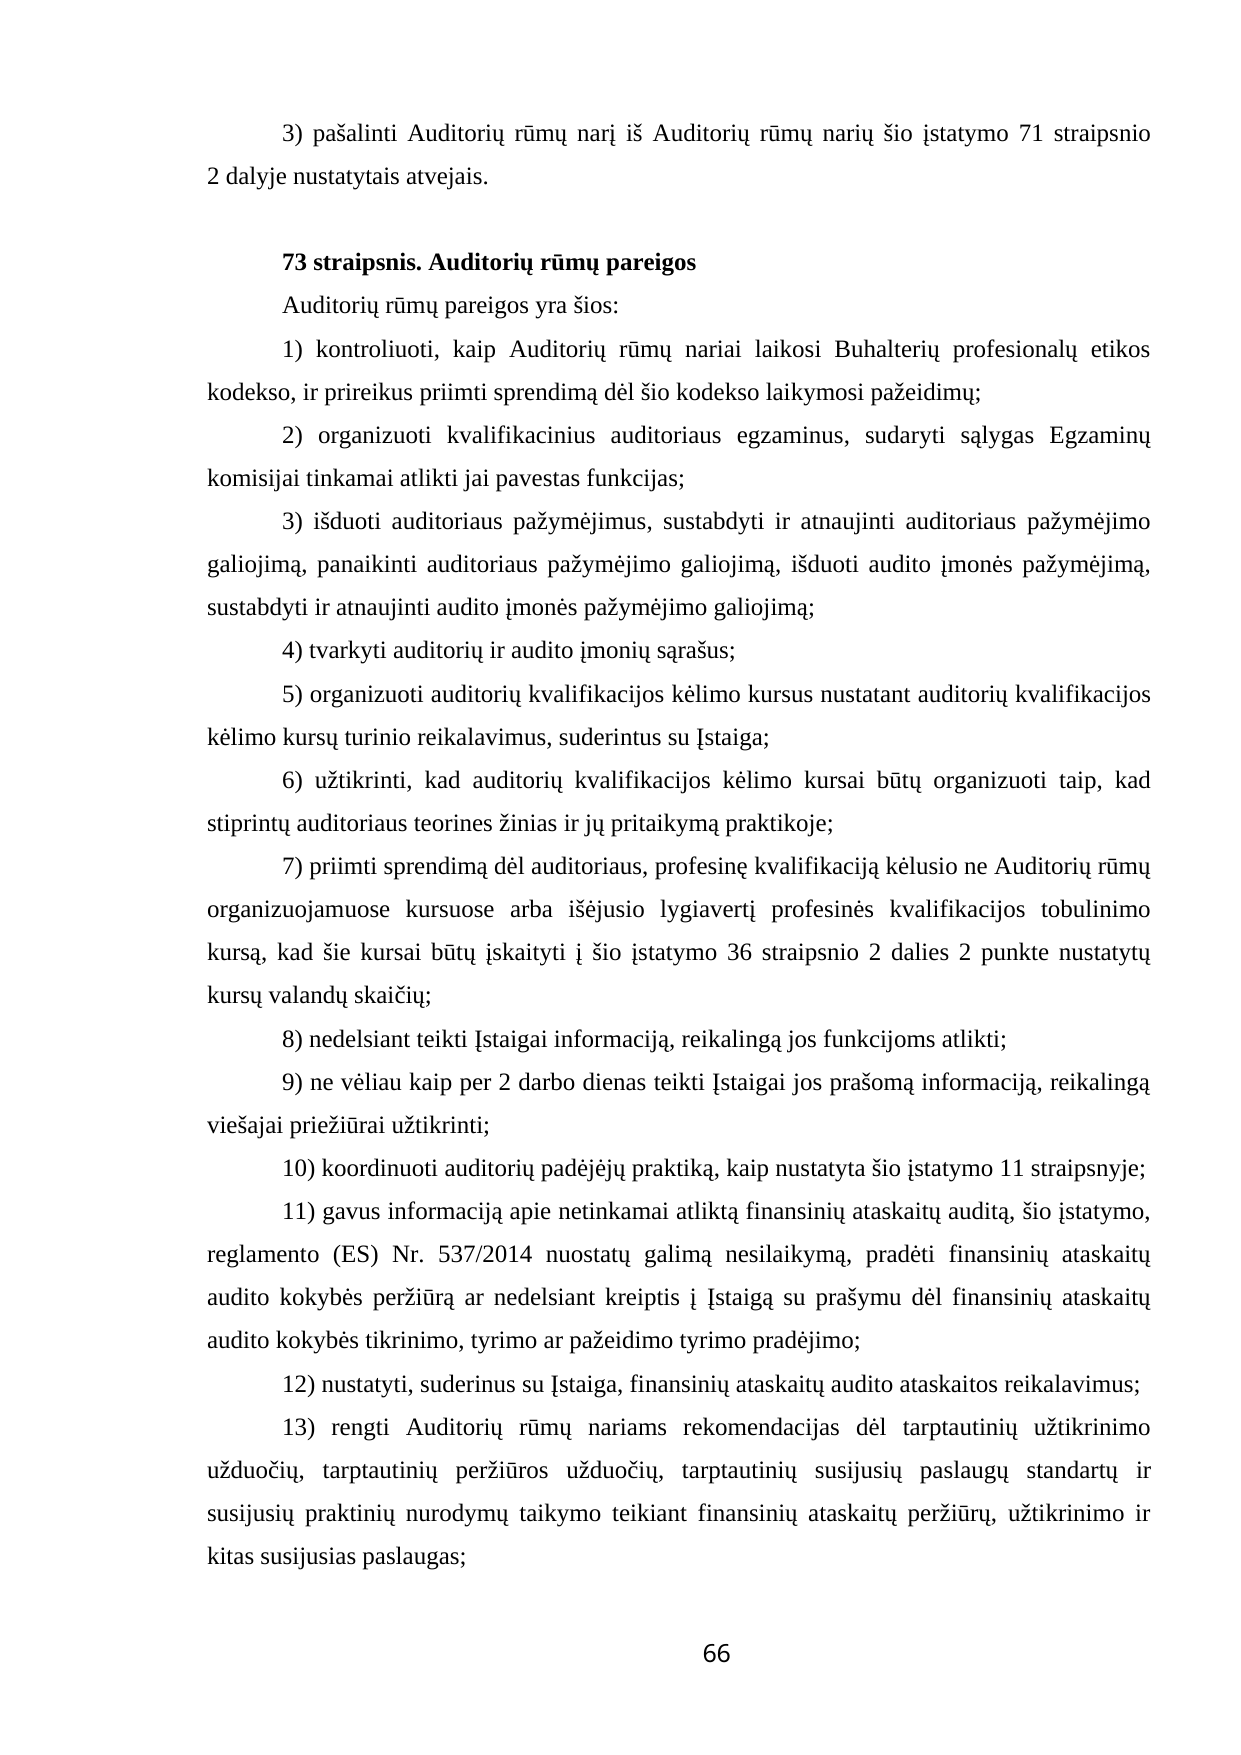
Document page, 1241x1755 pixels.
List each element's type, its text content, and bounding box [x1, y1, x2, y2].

text 2) organizuoti kvalifikacinius auditoriaus egzaminus, sudaryti sąlygas Egzaminų komisijai tinkamai atlikti jai pavestas funkcijas; [207, 420, 1152, 492]
text 9) ne vėliau kaip per 2 darbo dienas teikti Įstaigai jos prašomą informaciją, reikalingą viešajai priežiūrai užtikrinti; [207, 1067, 1152, 1139]
text 1) kontroliuoti, kaip Auditorių rūmų nariai laikosi Buhalterių profesionalų etikos kodekso, ir prireikus priimti sprendimą dėl šio kodekso laikymosi pažeidimų; [207, 334, 1152, 406]
text 7) priimti sprendimą dėl auditoriaus, profesinę kvalifikaciją kėlusio ne Auditorių rūmų organizuojamuose kursuose arba išėjusio lygiavertį profesinės kvalifikacijos tobulinimo kursą, kad šie kursai būtų įskaityti į šio įstatymo 36 straipsnio 2 dalies 2 punkte nustatytų kursų valandų skaičių; [207, 851, 1152, 1009]
text 10) koordinuoti auditorių padėjėjų praktiką, kaip nustatyta šio įstatymo 11 straipsnyje; [207, 1153, 1152, 1182]
text 6) užtikrinti, kad auditorių kvalifikacijos kėlimo kursai būtų organizuoti taip, kad stiprintų auditoriaus teorines žinias ir jų pritaikymą praktikoje; [207, 765, 1152, 837]
text 3) pašalinti Auditorių rūmų narį iš Auditorių rūmų narių šio įstatymo 71 straipsnio 2 dalyje nustatytais atvejais. [207, 118, 1152, 190]
text 5) organizuoti auditorių kvalifikacijos kėlimo kursus nustatant auditorių kvalifikacijos kėlimo kursų turinio reikalavimus, suderintus su Įstaiga; [207, 679, 1152, 751]
text 4) tvarkyti auditorių ir audito įmonių sąrašus; [207, 636, 1152, 664]
text 12) nustatyti, suderinus su Įstaiga, finansinių ataskaitų audito ataskaitos reikalavimus; [207, 1369, 1152, 1397]
text 73 straipsnis. Auditorių rūmų pareigos [207, 247, 1152, 276]
text 13) rengti Auditorių rūmų nariams rekomendacijas dėl tarptautinių užtikrinimo užduočių, tarptautinių peržiūros užduočių, tarptautinių susijusių paslaugų standartų ir susijusių praktinių nurodymų taikymo teikiant finansinių ataskaitų peržiūrų, užtikrinimo ir kitas susijusias paslaugas; [207, 1412, 1152, 1570]
text 11) gavus informaciją apie netinkamai atliktą finansinių ataskaitų auditą, šio įstatymo, reglamento (ES) Nr. 537/2014 nuostatų galimą nesilaikymą, pradėti finansinių ataskaitų audito kokybės peržiūrą ar nedelsiant kreiptis į Įstaigą su prašymu dėl finansinių ataskaitų audito kokybės tikrinimo, tyrimo ar pažeidimo tyrimo pradėjimo; [207, 1196, 1152, 1354]
text 8) nedelsiant teikti Įstaigai informaciją, reikalingą jos funkcijoms atlikti; [207, 1024, 1152, 1052]
text Auditorių rūmų pareigos yra šios: [207, 291, 1152, 319]
text 3) išduoti auditoriaus pažymėjimus, sustabdyti ir atnaujinti auditoriaus pažymėjimo galiojimą, panaikinti auditoriaus pažymėjimo galiojimą, išduoti audito įmonės pažymėjimą, sustabdyti ir atnaujinti audito įmonės pažymėjimo galiojimą; [207, 506, 1152, 621]
